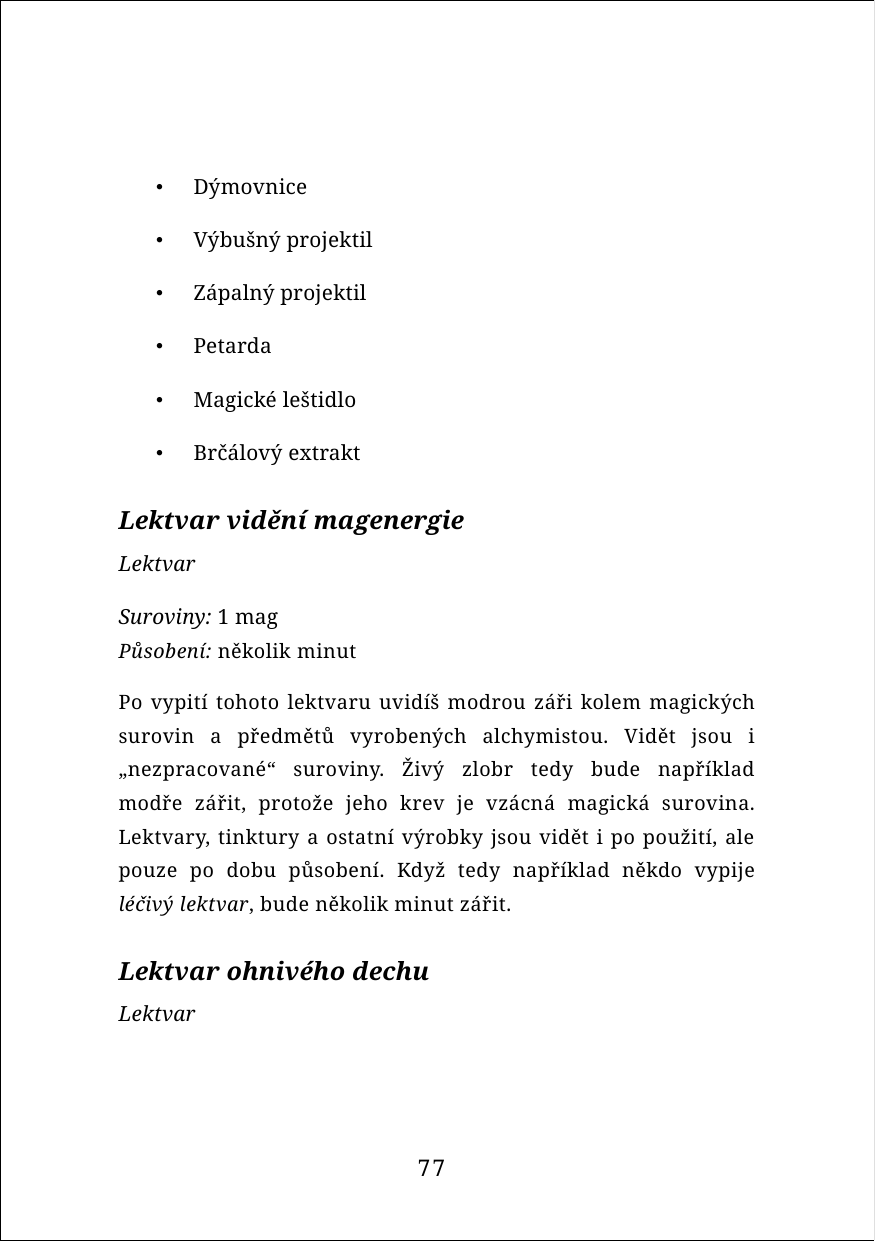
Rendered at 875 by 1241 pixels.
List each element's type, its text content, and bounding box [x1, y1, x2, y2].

list Petarda [156, 331, 756, 360]
text Po vypití tohoto lektvaru uvidíš modrou záři kolem magických surovin a předmětů vyrobených alchymistou. Vidět jsou i „nezpracované“ suroviny. Živý zlobr tedy bude například modře zářit, protože jeho krev je vzácná magická surovina. Lektvary, tinktury a ostatní výrobky jsou vidět i po použití, ale pouze po dobu působení. Když tedy například někdo vypije léčivý lektvar, bude několik minut zářit. [118, 688, 756, 917]
subtitle Lektvar vidění magenergie [118, 503, 756, 537]
list Zápalný projektil [156, 278, 756, 307]
list Magické leštidlo [156, 385, 756, 413]
text Lektvar [118, 549, 756, 577]
list Brčálový extrakt [156, 438, 756, 466]
list Výbušný projektil [156, 225, 756, 253]
text Lektvar [118, 999, 756, 1028]
list Dýmovnice [156, 172, 756, 200]
text Suroviny: 1 mag Působení: několik minut [118, 602, 756, 664]
subtitle Lektvar ohnivého dechu [118, 953, 756, 987]
